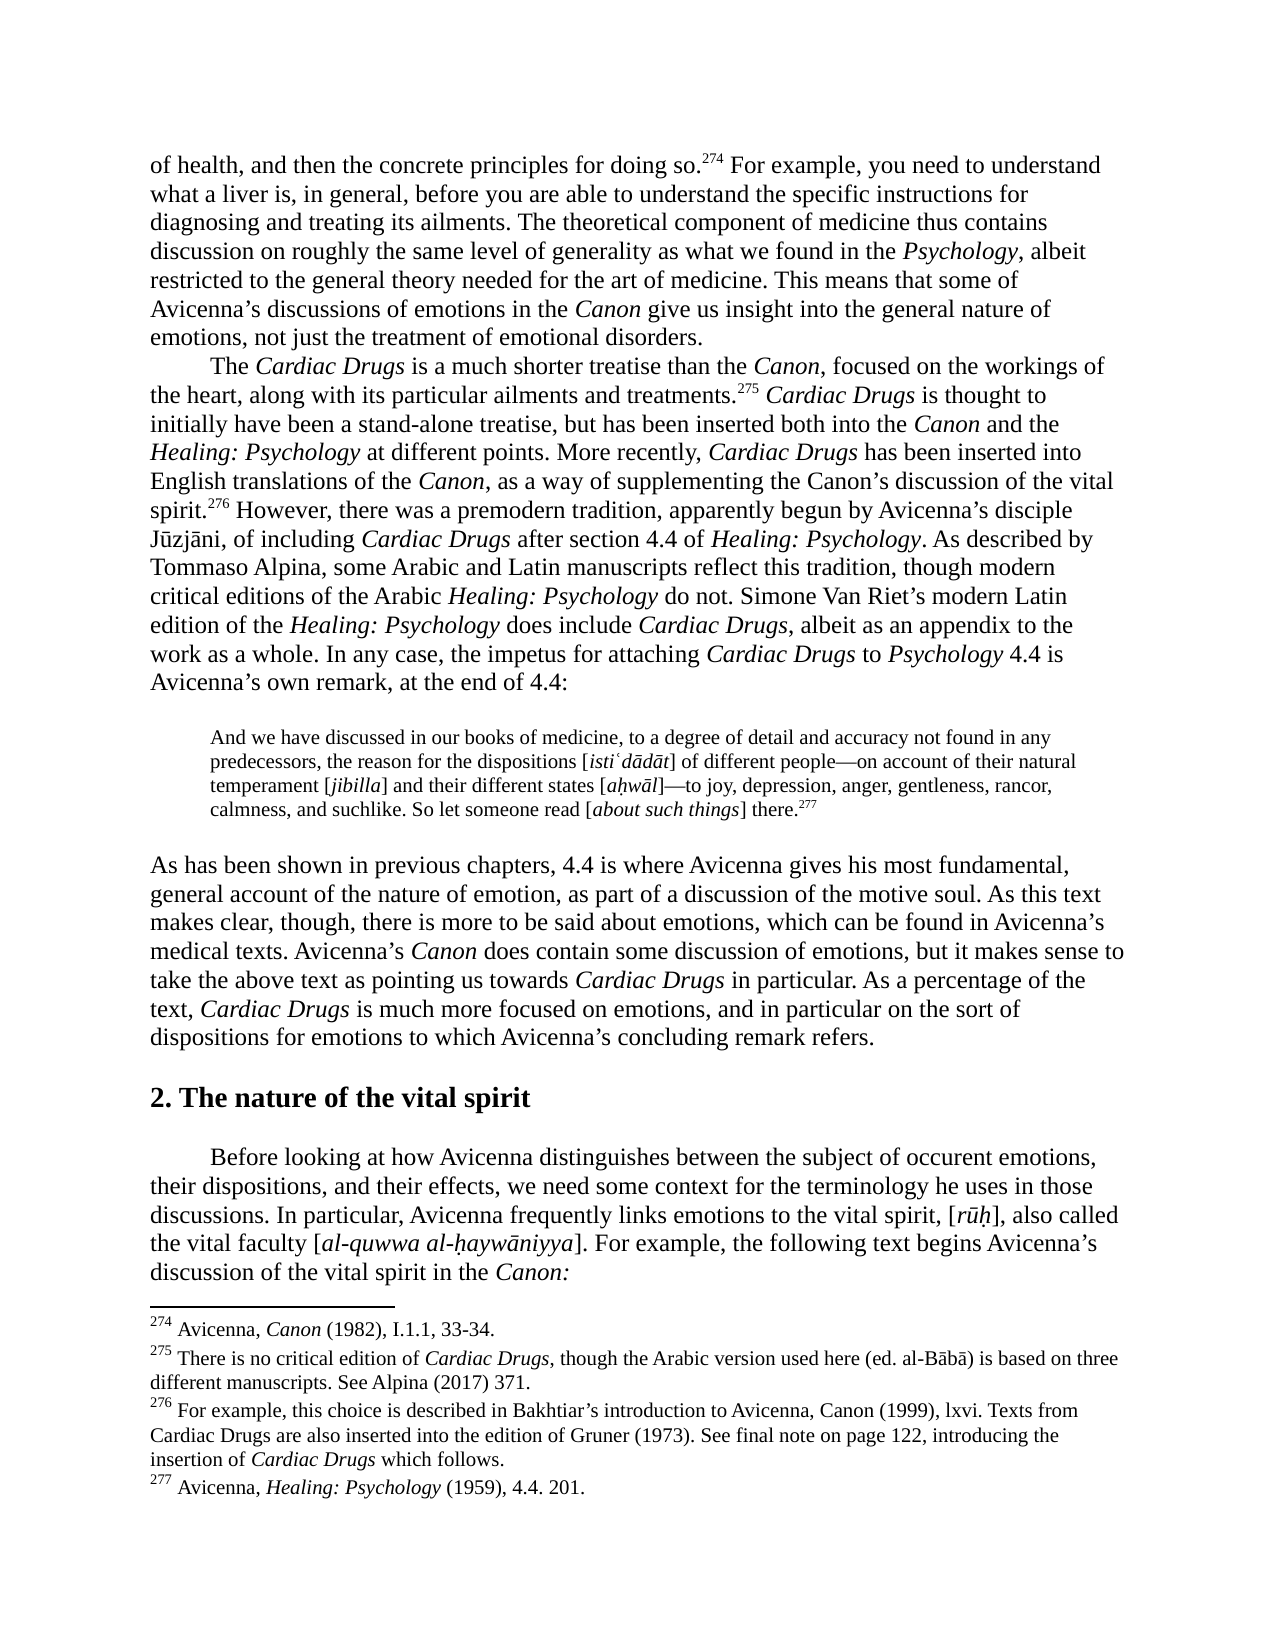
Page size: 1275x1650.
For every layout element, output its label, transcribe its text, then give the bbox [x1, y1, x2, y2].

text There is no critical edition of Cardiac Drugs, though the Arabic version used here (ed. al-Bābā) is based on three different manuscripts. See Alpina (2017) 371. [150, 1342, 1125, 1394]
text The Cardiac Drugs is a much shorter treatise than the Canon, focused on the workings of the heart, along with its particular ailments and treatments. Cardiac Drugs is thought to initially have been a stand-alone treatise, but has been inserted both into the Canon and the Healing: Psychology at different points. More recently, Cardiac Drugs has been inserted into English translations of the Canon, as a way of supplementing the Canon’s discussion of the vital spirit. However, there was a premodern tradition, apparently begun by Avicenna’s disciple Jūzjāni, of including Cardiac Drugs after section 4.4 of Healing: Psychology. As described by Tommaso Alpina, some Arabic and Latin manuscripts reflect this tradition, though modern critical editions of the Arabic Healing: Psychology do not. Simone Van Riet’s modern Latin edition of the Healing: Psychology does include Cardiac Drugs, albeit as an appendix to the work as a whole. In any case, the impetus for attaching Cardiac Drugs to Psychology 4.4 is Avicenna’s own remark, at the end of 4.4: [150, 351, 1125, 696]
text As has been shown in previous chapters, 4.4 is where Avicenna gives his most fundamental, general account of the nature of emotion, as part of a discussion of the motive soul. As this text makes clear, though, there is more to be said about emotions, which can be found in Avicenna’s medical texts. Avicenna’s Canon does contain some discussion of emotions, but it makes sense to take the above text as pointing us towards Cardiac Drugs in particular. As a percentage of the text, Cardiac Drugs is much more focused on emotions, and in particular on the sort of dispositions for emotions to which Avicenna’s concluding remark refers. [150, 850, 1125, 1051]
subtitle 2. The nature of the vital spirit [150, 1080, 1125, 1113]
text Before looking at how Avicenna distinguishes between the subject of occurent emotions, their dispositions, and their effects, we need some context for the terminology he uses in those discussions. In particular, Avicenna frequently links emotions to the vital spirit, [rūḥ], also called the vital faculty [al-quwwa al-ḥaywāniyya]. For example, the following text begins Avicenna’s discussion of the vital spirit in the Canon: [150, 1142, 1125, 1286]
text Avicenna, Canon (1982), I.1.1, 33-34. [150, 1313, 1125, 1342]
text And we have discussed in our books of medicine, to a degree of detail and accuracy not found in any predecessors, the reason for the dispositions [istiʿdādāt] of different people—on account of their natural temperament [jibilla] and their different states [aḥwāl]—to joy, depression, anger, gentleness, rancor, calmness, and suchlike. So let someone read [about such things] there. [210, 725, 1125, 821]
text For example, this choice is described in Bakhtiar’s introduction to Avicenna, Canon (1999), lxvi. Texts from Cardiac Drugs are also inserted into the edition of Gruner (1973). See final note on page 122, introducing the insertion of Cardiac Drugs which follows. [150, 1394, 1125, 1471]
text Avicenna, Healing: Psychology (1959), 4.4. 201. [150, 1471, 1125, 1500]
text of health, and then the concrete principles for doing so. For example, you need to understand what a liver is, in general, before you are able to understand the specific instructions for diagnosing and treating its ailments. The theoretical component of medicine thus contains discussion on roughly the same level of generality as what we found in the Psychology, albeit restricted to the general theory needed for the art of medicine. This means that some of Avicenna’s discussions of emotions in the Canon give us insight into the general nature of emotions, not just the treatment of emotional disorders. [150, 150, 1125, 351]
